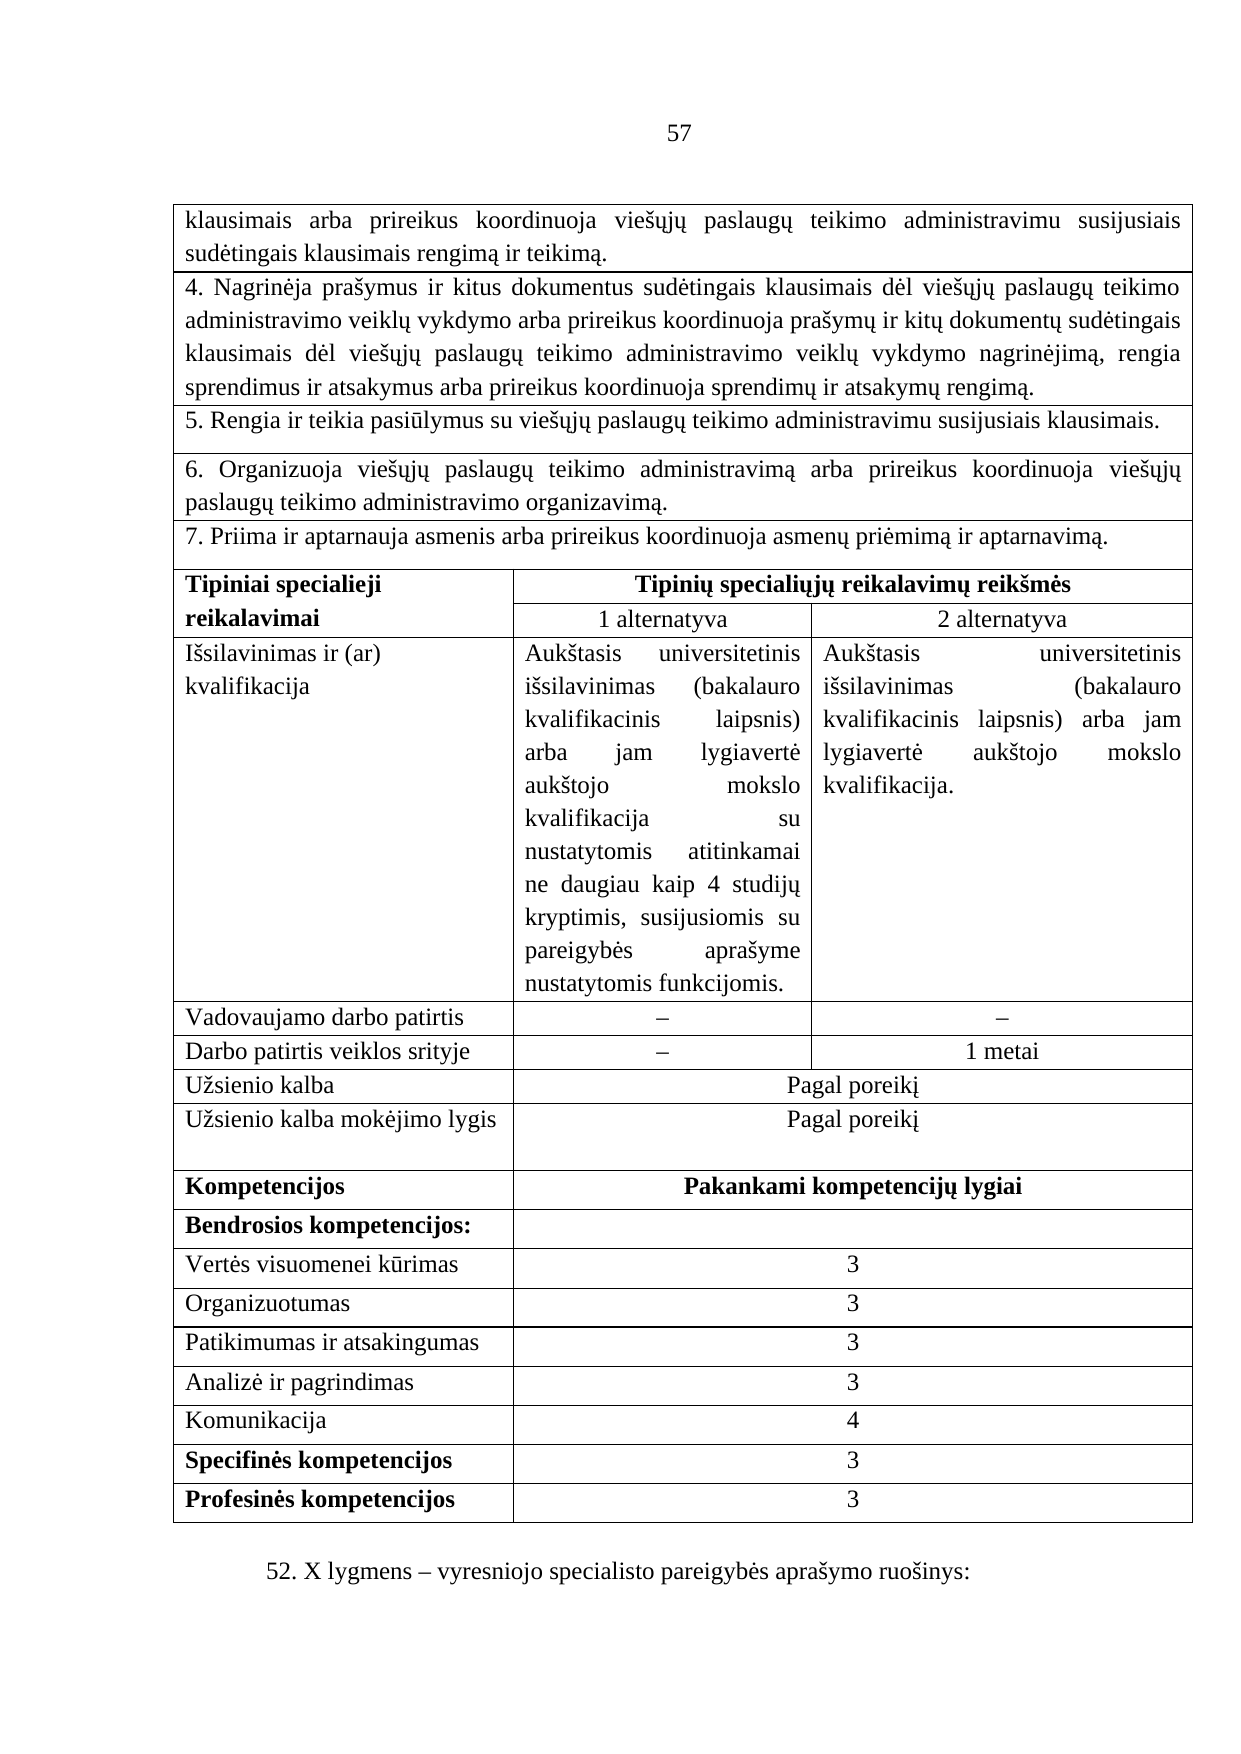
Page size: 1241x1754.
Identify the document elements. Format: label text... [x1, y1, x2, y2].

table_cell Išsilavinimas ir (ar) kvalifikacija [174, 638, 513, 1001]
table_cell Tipinių specialiųjų reikalavimų reikšmės [514, 570, 1192, 603]
table_cell Tipiniai specialieji reikalavimai [174, 570, 513, 637]
table_cell Profesinės kompetencijos [174, 1484, 513, 1522]
table_cell 4 [514, 1406, 1192, 1444]
table_cell Pakankami kompetencijų lygiai [514, 1171, 1192, 1209]
table_cell 3 [514, 1445, 1192, 1483]
table_cell Užsienio kalba mokėjimo lygis [174, 1104, 513, 1170]
table_cell 4. Nagrinėja prašymus ir kitus dokumentus sudėtingais klausimais dėl viešųjų paslaugų teikimo administravimo veiklų vykdymo arba prireikus koordinuoja prašymų ir kitų dokumentų sudėtingais klausimais dėl viešųjų paslaugų teikimo administravimo veiklų vykdymo nagrinėjimą, rengia sprendimus ir atsakymus arba prireikus koordinuoja sprendimų ir atsakymų rengimą. [174, 273, 1192, 404]
table_cell 7. Priima ir aptarnauja asmenis arba prireikus koordinuoja asmenų priėmimą ir aptarnavimą. [174, 521, 1192, 568]
table_cell 3 [514, 1328, 1192, 1366]
table_cell 3 [514, 1484, 1192, 1522]
table_cell – [812, 1002, 1192, 1035]
table_cell Užsienio kalba [174, 1070, 513, 1103]
table_cell klausimais arba prireikus koordinuoja viešųjų paslaugų teikimo administravimu susijusiais sudėtingais klausimais rengimą ir teikimą. [174, 205, 1192, 271]
table_cell Analizė ir pagrindimas [174, 1367, 513, 1404]
table_cell – [514, 1002, 811, 1035]
table_cell Vertės visuomenei kūrimas [174, 1249, 513, 1287]
text 52. X lygmens – vyresniojo specialisto pareigybės aprašymo ruošinys: [177, 1556, 1181, 1584]
table_cell 3 [514, 1367, 1192, 1404]
table_cell Organizuotumas [174, 1289, 513, 1326]
table_cell 2 alternatyva [812, 604, 1192, 637]
table_cell 1 metai [812, 1036, 1192, 1069]
table_cell Bendrosios kompetencijos: [174, 1210, 513, 1248]
table_cell [514, 1210, 1192, 1248]
table_cell 6. Organizuoja viešųjų paslaugų teikimo administravimą arba prireikus koordinuoja viešųjų paslaugų teikimo administravimo organizavimą. [174, 454, 1192, 520]
table_cell 1 alternatyva [514, 604, 811, 637]
table_cell Vadovaujamo darbo patirtis [174, 1002, 513, 1035]
table_cell 5. Rengia ir teikia pasiūlymus su viešųjų paslaugų teikimo administravimu susijusiais klausimais. [174, 406, 1192, 453]
table_cell – [514, 1036, 811, 1069]
table_cell Specifinės kompetencijos [174, 1445, 513, 1483]
table_cell Patikimumas ir atsakingumas [174, 1328, 513, 1366]
table_cell Aukštasis universitetinis išsilavinimas (bakalauro kvalifikacinis laipsnis) arba jam lygiavertė aukštojo mokslo kvalifikacija. [812, 638, 1192, 1001]
table_cell 3 [514, 1289, 1192, 1326]
table_cell 3 [514, 1249, 1192, 1287]
table_cell Komunikacija [174, 1406, 513, 1444]
table_cell Kompetencijos [174, 1171, 513, 1209]
table_cell Pagal poreikį [514, 1104, 1192, 1170]
table_cell Aukštasis universitetinis išsilavinimas (bakalauro kvalifikacinis laipsnis) arba jam lygiavertė aukštojo mokslo kvalifikacija su nustatytomis atitinkamai ne daugiau kaip 4 studijų kryptimis, susijusiomis su pareigybės aprašyme nustatytomis funkcijomis. [514, 638, 811, 1001]
table_cell Darbo patirtis veiklos srityje [174, 1036, 513, 1069]
table_cell Pagal poreikį [514, 1070, 1192, 1103]
